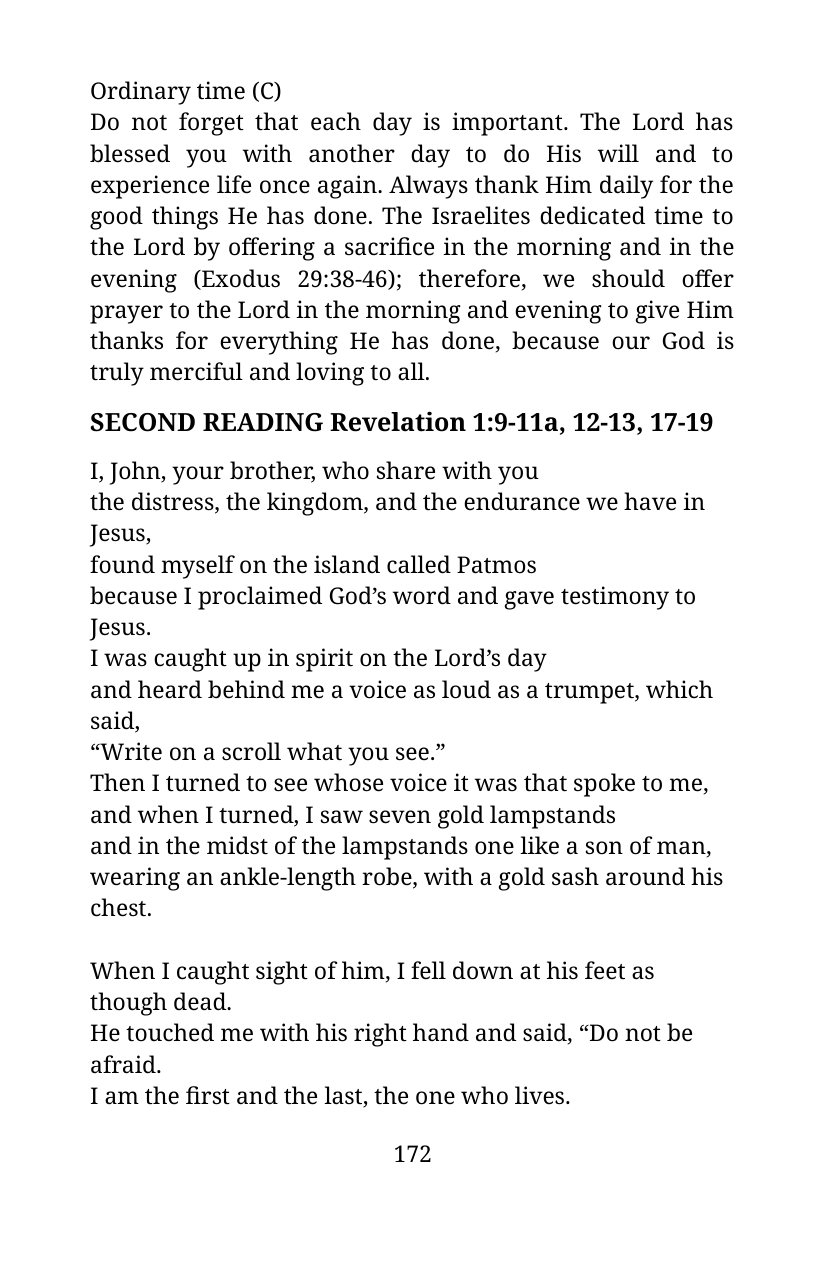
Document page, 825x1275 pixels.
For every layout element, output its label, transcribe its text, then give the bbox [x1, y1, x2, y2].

text I, John, your brother, who share with you the distress, the kingdom, and the endurance we have in Jesus, found myself on the island called Patmos because I proclaimed God’s word and gave testimony to Jesus. I was caught up in spirit on the Lord’s day and heard behind me a voice as loud as a trumpet, which said, “Write on a scroll what you see.” Then I turned to see whose voice it was that spoke to me, and when I turned, I saw seven gold lampstands and in the midst of the lampstands one like a son of man, wearing an ankle-length robe, with a gold sash around his chest. When I caught sight of him, I fell down at his feet as though dead. He touched me with his right hand and said, “Do not be afraid. I am the first and the last, the one who lives. [90, 455, 735, 1111]
text Do not forget that each day is important. The Lord has blessed you with another day to do His will and to experience life once again. Always thank Him daily for the good things He has done. The Israelites dedicated time to the Lord by offering a sacrifice in the morning and in the evening (Exodus 29:38-46); therefore, we should offer prayer to the Lord in the morning and evening to give Him thanks for everything He has done, because our God is truly merciful and loving to all. [90, 106, 735, 387]
text SECOND READING Revelation 1:9-11a, 12-13, 17-19 [90, 404, 735, 438]
